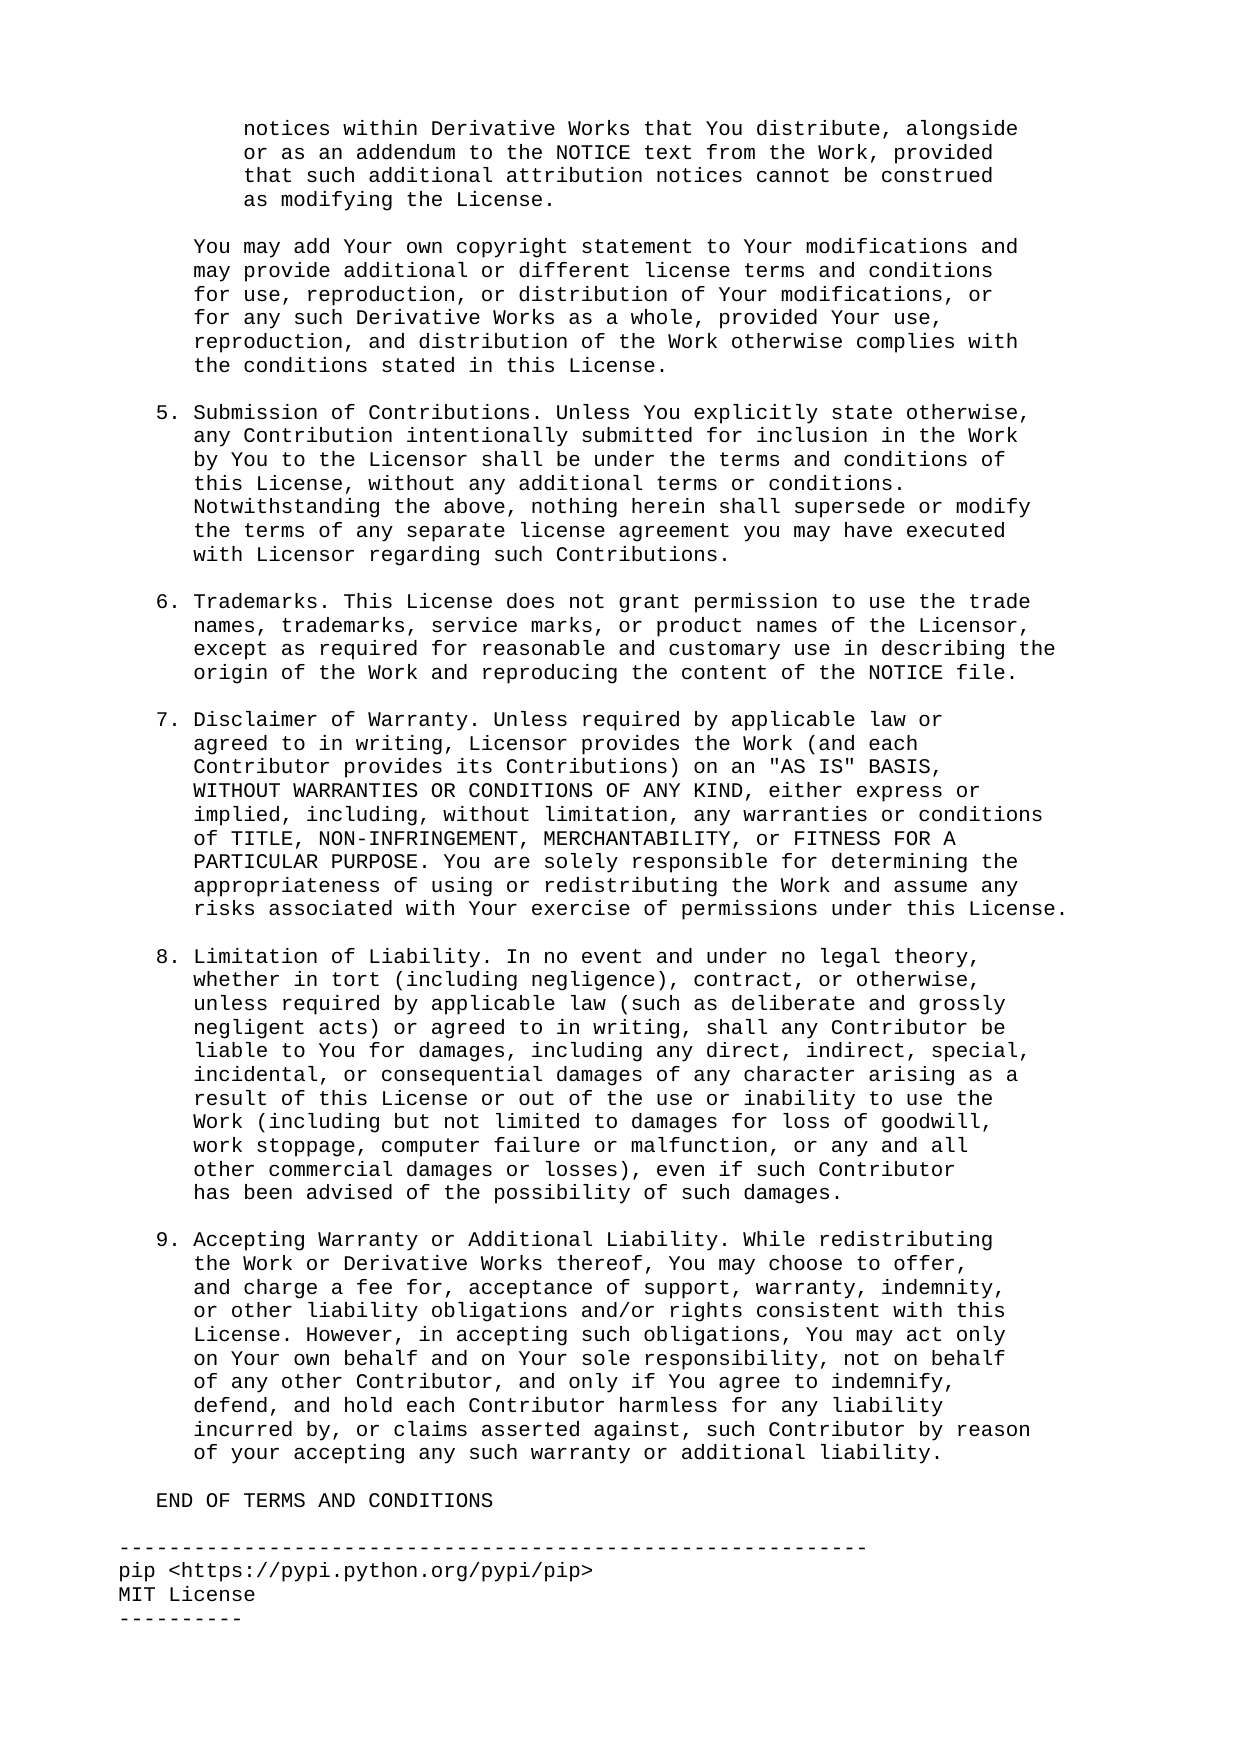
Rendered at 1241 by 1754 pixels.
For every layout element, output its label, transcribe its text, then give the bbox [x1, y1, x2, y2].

text of your accepting any such warranty or additional liability. [118, 1442, 1122, 1466]
text 6. Trademarks. This License does not grant permission to use the trade [118, 591, 1122, 615]
text for use, reproduction, or distribution of Your modifications, or [118, 284, 1122, 307]
text incurred by, or claims asserted against, such Contributor by reason [118, 1419, 1122, 1442]
text appropriateness of using or redistributing the Work and assume any [118, 875, 1122, 898]
text may provide additional or different license terms and conditions [118, 260, 1122, 284]
text with Licensor regarding such Contributions. [118, 544, 1122, 567]
text notices within Derivative Works that You distribute, alongside [118, 118, 1122, 142]
text or other liability obligations and/or rights consistent with this [118, 1300, 1122, 1324]
text 7. Disclaimer of Warranty. Unless required by applicable law or [118, 709, 1122, 733]
text origin of the Work and reproducing the content of the NOTICE file. [118, 662, 1122, 686]
text License. However, in accepting such obligations, You may act only [118, 1324, 1122, 1348]
text any Contribution intentionally submitted for inclusion in the Work [118, 426, 1122, 449]
text Contributor provides its Contributions) on an "AS IS" BASIS, [118, 757, 1122, 780]
text ---------- [118, 1608, 1122, 1631]
text risks associated with Your exercise of permissions under this License. [118, 898, 1122, 922]
text or as an addendum to the NOTICE text from the Work, provided [118, 142, 1122, 165]
text implied, including, without limitation, any warranties or conditions [118, 804, 1122, 827]
text has been advised of the possibility of such damages. [118, 1182, 1122, 1206]
text 8. Limitation of Liability. In no event and under no legal theory, [118, 946, 1122, 969]
text PARTICULAR PURPOSE. You are solely responsible for determining the [118, 851, 1122, 875]
text of TITLE, NON-INFRINGEMENT, MERCHANTABILITY, or FITNESS FOR A [118, 827, 1122, 851]
text Work (including but not limited to damages for loss of goodwill, [118, 1111, 1122, 1135]
text the conditions stated in this License. [118, 354, 1122, 378]
text ------------------------------------------------------------ [118, 1537, 1122, 1561]
text pip <https://pypi.python.org/pypi/pip> [118, 1561, 1122, 1584]
text the Work or Derivative Works thereof, You may choose to offer, [118, 1253, 1122, 1277]
text agreed to in writing, Licensor provides the Work (and each [118, 733, 1122, 757]
text that such additional attribution notices cannot be construed [118, 165, 1122, 189]
text MIT License [118, 1584, 1122, 1608]
text END OF TERMS AND CONDITIONS [118, 1489, 1122, 1513]
text on Your own behalf and on Your sole responsibility, not on behalf [118, 1348, 1122, 1371]
text 9. Accepting Warranty or Additional Liability. While redistributing [118, 1229, 1122, 1253]
text this License, without any additional terms or conditions. [118, 473, 1122, 496]
text for any such Derivative Works as a whole, provided Your use, [118, 307, 1122, 331]
text and charge a fee for, acceptance of support, warranty, indemnity, [118, 1277, 1122, 1300]
text Notwithstanding the above, nothing herein shall supersede or modify [118, 496, 1122, 520]
text result of this License or out of the use or inability to use the [118, 1088, 1122, 1111]
text the terms of any separate license agreement you may have executed [118, 520, 1122, 544]
text negligent acts) or agreed to in writing, shall any Contributor be [118, 1017, 1122, 1040]
text 5. Submission of Contributions. Unless You explicitly state otherwise, [118, 402, 1122, 426]
text You may add Your own copyright statement to Your modifications and [118, 236, 1122, 260]
text reproduction, and distribution of the Work otherwise complies with [118, 331, 1122, 354]
text WITHOUT WARRANTIES OR CONDITIONS OF ANY KIND, either express or [118, 780, 1122, 804]
text work stoppage, computer failure or malfunction, or any and all [118, 1135, 1122, 1158]
text of any other Contributor, and only if You agree to indemnify, [118, 1371, 1122, 1395]
text liable to You for damages, including any direct, indirect, special, [118, 1040, 1122, 1064]
text whether in tort (including negligence), contract, or otherwise, [118, 969, 1122, 993]
text as modifying the License. [118, 189, 1122, 213]
text names, trademarks, service marks, or product names of the Licensor, [118, 615, 1122, 638]
text other commercial damages or losses), even if such Contributor [118, 1158, 1122, 1182]
text except as required for reasonable and customary use in describing the [118, 638, 1122, 662]
text by You to the Licensor shall be under the terms and conditions of [118, 449, 1122, 473]
text unless required by applicable law (such as deliberate and grossly [118, 993, 1122, 1017]
text incidental, or consequential damages of any character arising as a [118, 1064, 1122, 1088]
text defend, and hold each Contributor harmless for any liability [118, 1395, 1122, 1419]
